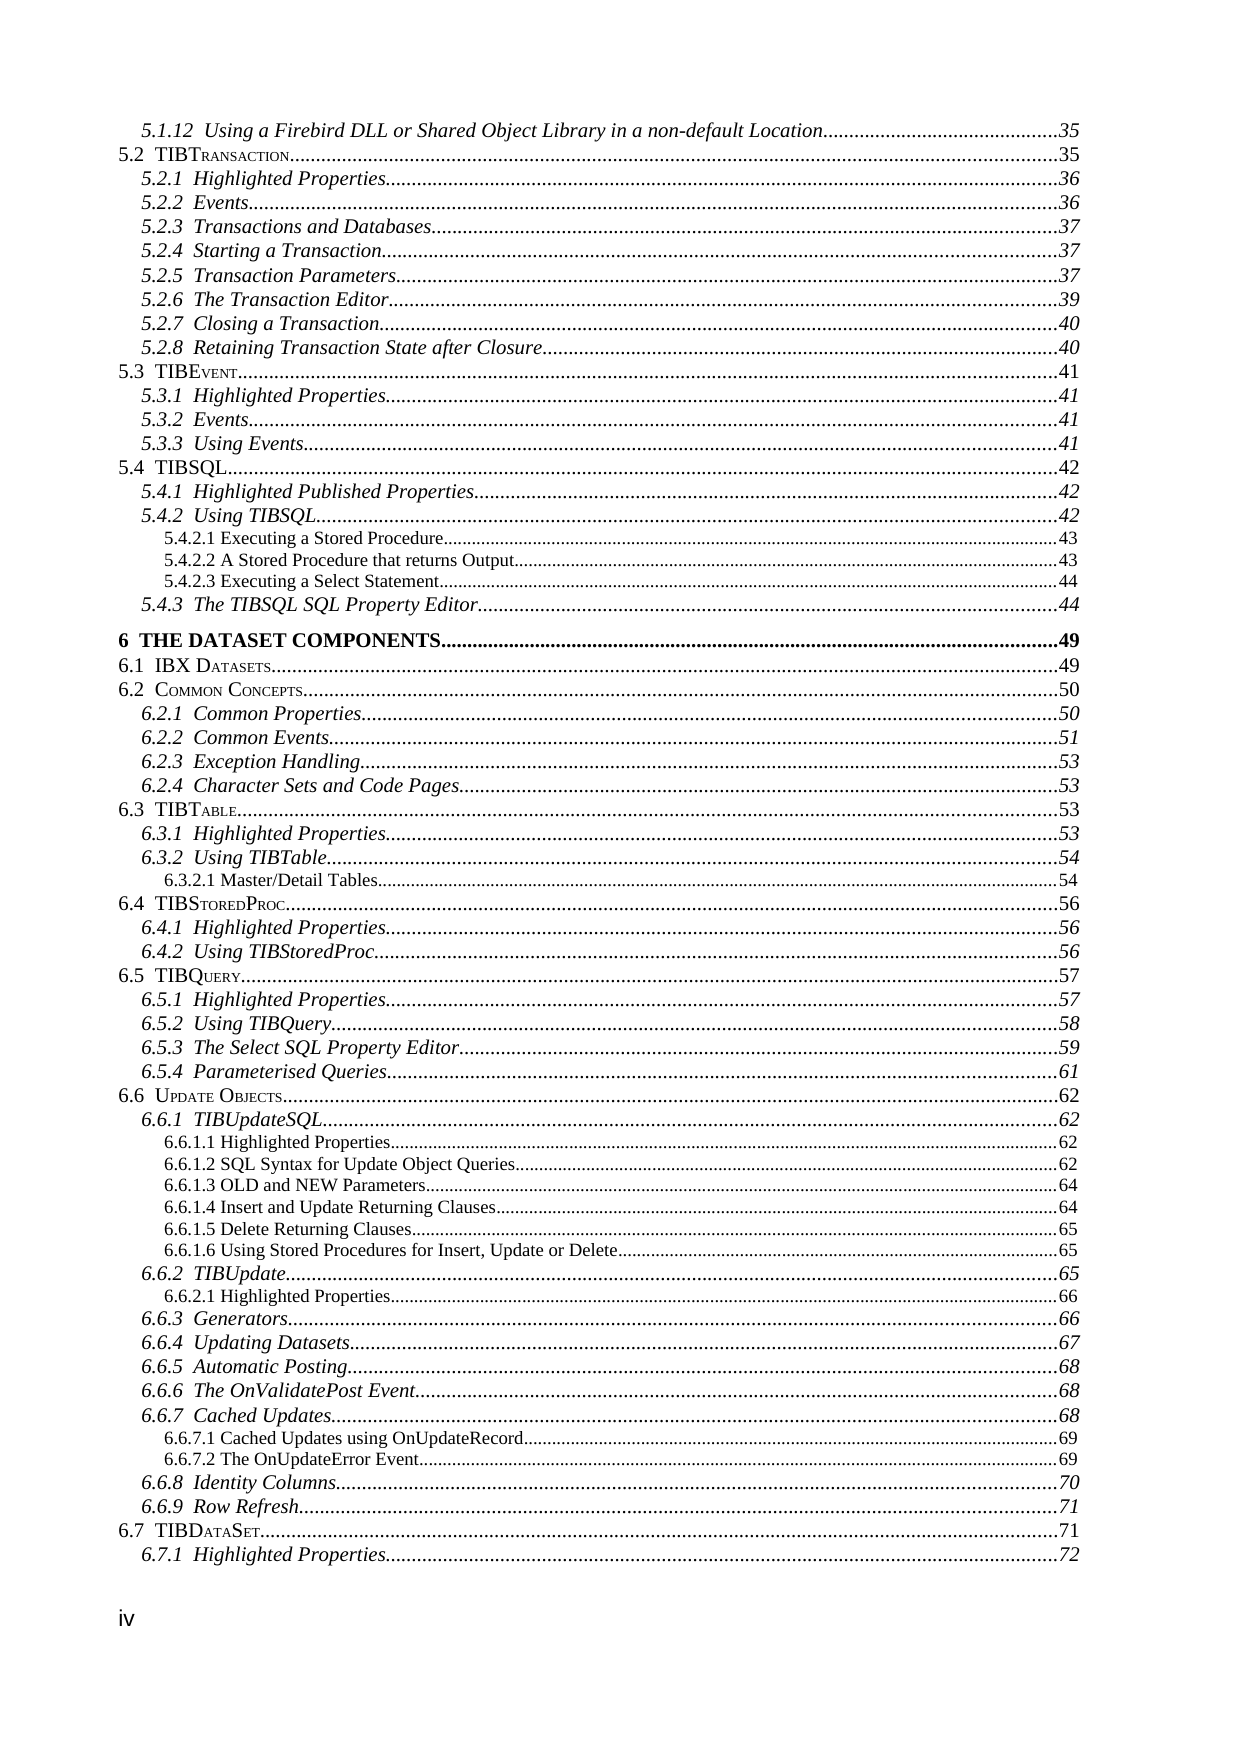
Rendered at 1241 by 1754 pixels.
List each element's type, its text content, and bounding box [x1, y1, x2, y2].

text 6.3.1 Highlighted Properties 53 [141, 821, 1122, 845]
text 5.2.1 Highlighted Properties 36 [141, 166, 1122, 190]
text 6.6.1.2 SQL Syntax for Update Object Queries 62 [164, 1153, 1122, 1174]
text 6.6.7.1 Cached Updates using OnUpdateRecord 69 [164, 1427, 1122, 1448]
text 5.4.1 Highlighted Published Properties 42 [141, 479, 1122, 503]
text 6.6.9 Row Refresh 71 [141, 1494, 1122, 1518]
text 5.2 TIBTransaction 35 [118, 142, 1122, 166]
text 5.2.7 Closing a Transaction 40 [141, 311, 1122, 335]
text 6.6.1.1 Highlighted Properties 62 [164, 1131, 1122, 1153]
text 6.7.1 Highlighted Properties 72 [141, 1542, 1122, 1566]
text 6.5.4 Parameterised Queries 61 [141, 1059, 1122, 1083]
text 6.5.2 Using TIBQuery 58 [141, 1011, 1122, 1035]
text 6.4.2 Using TIBStoredProc 56 [141, 939, 1122, 963]
text 6.6.8 Identity Columns 70 [141, 1470, 1122, 1494]
text 6.2.1 Common Properties 50 [141, 701, 1122, 725]
text 6.2.4 Character Sets and Code Pages 53 [141, 773, 1122, 797]
text 6.6.1.3 OLD and NEW Parameters 64 [164, 1174, 1122, 1196]
text 5.2.8 Retaining Transaction State after Closure 40 [141, 335, 1122, 359]
text 5.4.3 The TIBSQL SQL Property Editor 44 [141, 592, 1122, 616]
text 6.6.4 Updating Datasets 67 [141, 1330, 1122, 1354]
text 6.6 Update Objects 62 [118, 1083, 1122, 1107]
text 6.3 TIBTable 53 [118, 797, 1122, 821]
text 5.2.6 The Transaction Editor 39 [141, 287, 1122, 311]
text 6.4 TIBStoredProc 56 [118, 891, 1122, 915]
text 6.6.5 Automatic Posting 68 [141, 1354, 1122, 1378]
text 6.6.1.5 Delete Returning Clauses 65 [164, 1217, 1122, 1239]
text 5.3.3 Using Events 41 [141, 431, 1122, 455]
text 6.5.1 Highlighted Properties 57 [141, 987, 1122, 1011]
text 6.6.1.6 Using Stored Procedures for Insert, Update or Delete 65 [164, 1239, 1122, 1261]
text 6.3.2.1 Master/Detail Tables 54 [164, 869, 1122, 891]
text 5.3 TIBEvent 41 [118, 359, 1122, 383]
text 6.6.1.4 Insert and Update Returning Clauses 64 [164, 1196, 1122, 1217]
text 5.2.2 Events 36 [141, 190, 1122, 214]
text 5.4.2.3 Executing a Select Statement 44 [164, 570, 1122, 592]
text 6.6.3 Generators 66 [141, 1306, 1122, 1330]
text 6 The DataSet Components 49 [118, 628, 1122, 652]
text 5.4.2.1 Executing a Stored Procedure 43 [164, 527, 1122, 549]
text 6.4.1 Highlighted Properties 56 [141, 915, 1122, 939]
text 5.3.2 Events 41 [141, 407, 1122, 431]
text 6.5 TIBQuery 57 [118, 963, 1122, 987]
text 5.4.2 Using TIBSQL 42 [141, 503, 1122, 527]
text 6.5.3 The Select SQL Property Editor 59 [141, 1035, 1122, 1059]
text 5.4.2.2 A Stored Procedure that returns Output 43 [164, 549, 1122, 570]
text 6.7 TIBDataSet 71 [118, 1518, 1122, 1542]
text 6.2 Common Concepts 50 [118, 677, 1122, 701]
text 5.2.4 Starting a Transaction 37 [141, 238, 1122, 262]
text 6.6.7.2 The OnUpdateError Event 69 [164, 1448, 1122, 1470]
text 5.2.3 Transactions and Databases 37 [141, 214, 1122, 238]
text 5.1.12 Using a Firebird DLL or Shared Object Library in a non-default Location 35 [141, 118, 1122, 142]
text 5.3.1 Highlighted Properties 41 [141, 383, 1122, 407]
text 5.4 TIBSQL 42 [118, 455, 1122, 479]
text 6.6.6 The OnValidatePost Event 68 [141, 1378, 1122, 1402]
text 6.1 IBX Datasets 49 [118, 652, 1122, 677]
text 6.3.2 Using TIBTable 54 [141, 845, 1122, 869]
text 6.6.2 TIBUpdate 65 [141, 1261, 1122, 1285]
text 6.6.2.1 Highlighted Properties 66 [164, 1285, 1122, 1306]
text 5.2.5 Transaction Parameters 37 [141, 262, 1122, 287]
text 6.2.3 Exception Handling 53 [141, 749, 1122, 773]
text 6.2.2 Common Events 51 [141, 725, 1122, 749]
text 6.6.1 TIBUpdateSQL 62 [141, 1107, 1122, 1131]
text 6.6.7 Cached Updates 68 [141, 1402, 1122, 1427]
